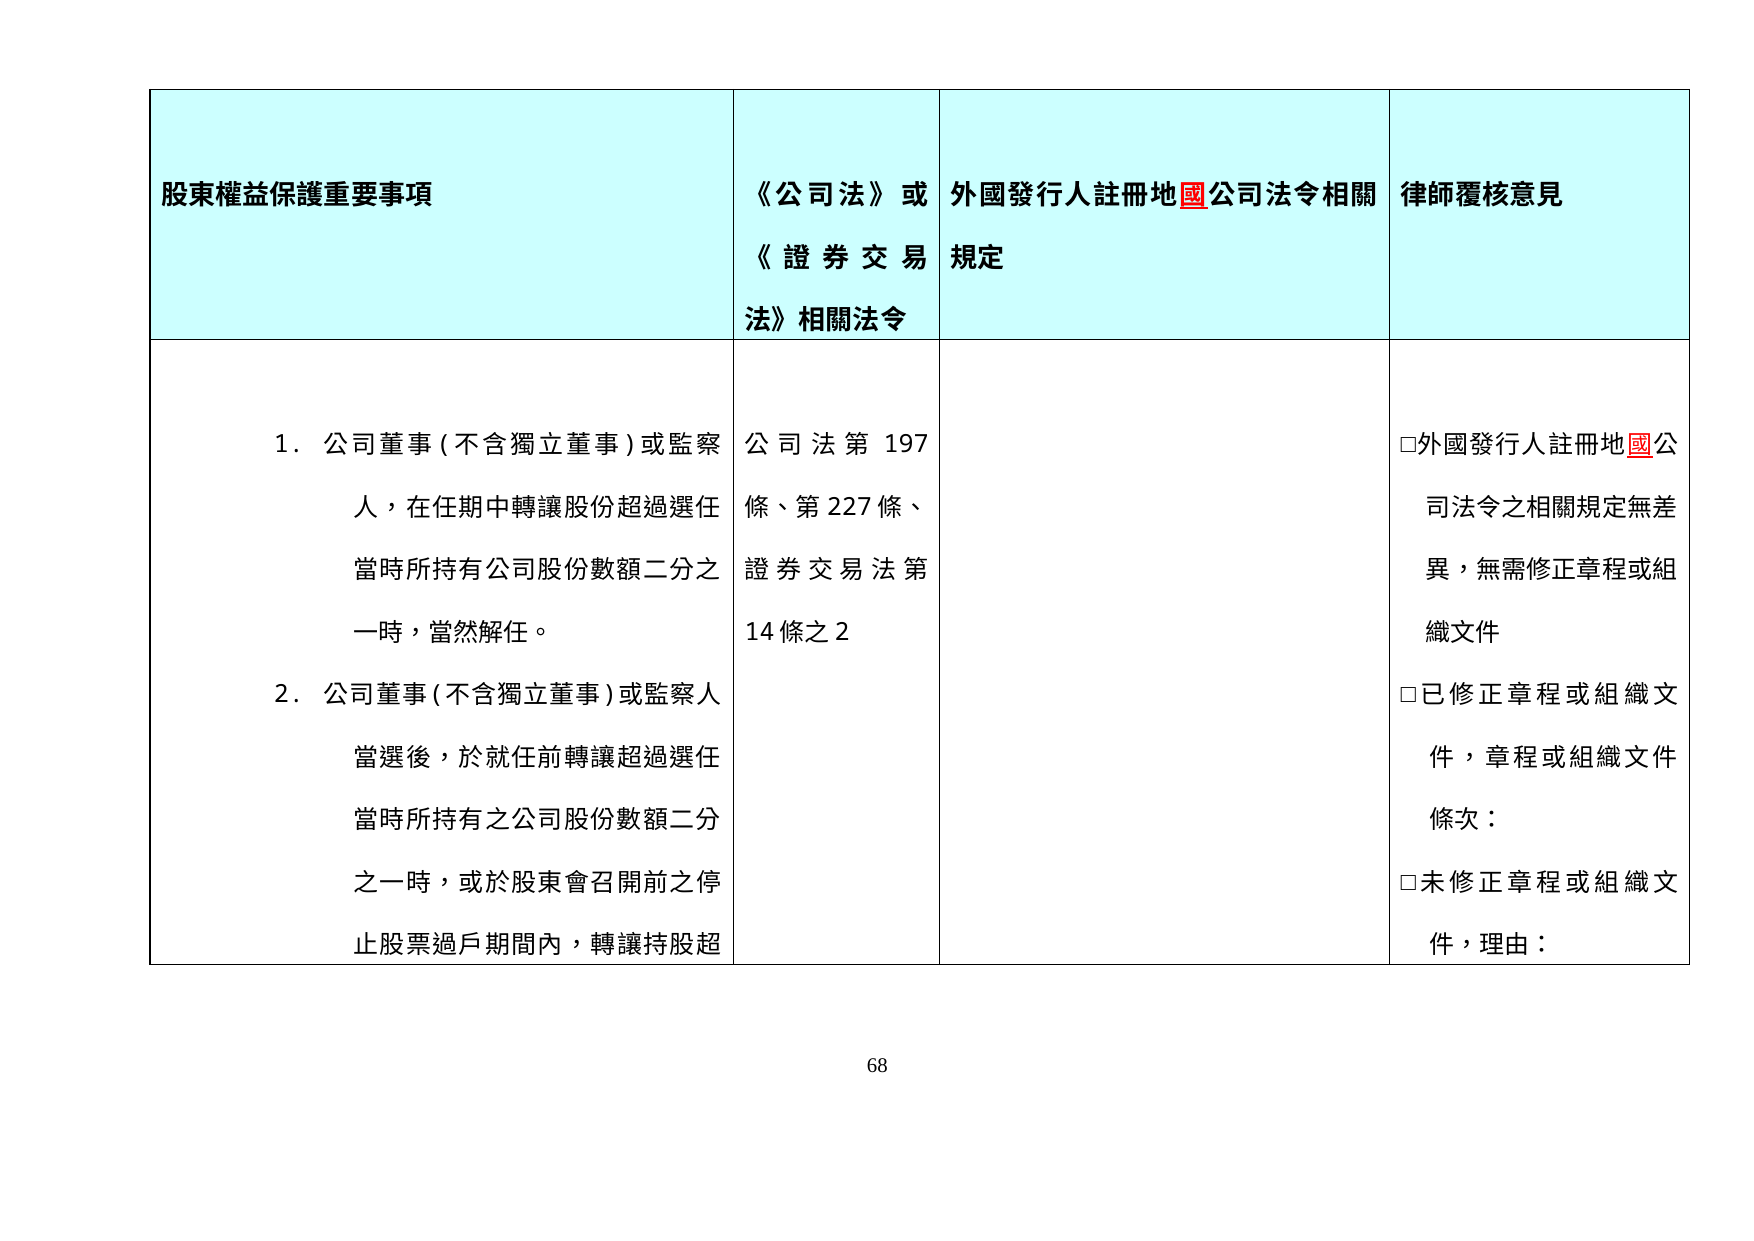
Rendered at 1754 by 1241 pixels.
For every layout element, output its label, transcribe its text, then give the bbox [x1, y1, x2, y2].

table_cell 公司法第197條、第227條、證券交易法第14條之2 [734, 340, 939, 964]
table_header 《公司法》或《證券交易法》相關法令 [734, 90, 939, 339]
table_header 外國發行人註冊地國公司法令相關規定 [940, 90, 1389, 339]
table_cell □外國發行人註冊地國公司法令之相關規定無差異，無需修正章程或組織文件 □已修正章程或組織文件，章程或組織文件條次： □未修正章程或組織文件，理由： [1390, 340, 1689, 964]
table_header 股東權益保護重要事項 [151, 90, 733, 339]
table_cell 公司董事(不含獨立董事)或監察人，在任期中轉讓股份超過選任當時所持有公司股份數額二分之一時，當然解任。 公司董事(不含獨立董事)或監察人當選後，於就任前轉讓超過選任當時所持有之公司股份數額二分之一時，或於股東會召開前之停止股票過戶期間內，轉讓持股超 [151, 340, 733, 964]
table_header 律師覆核意見 [1390, 90, 1689, 339]
table_cell [940, 340, 1389, 964]
